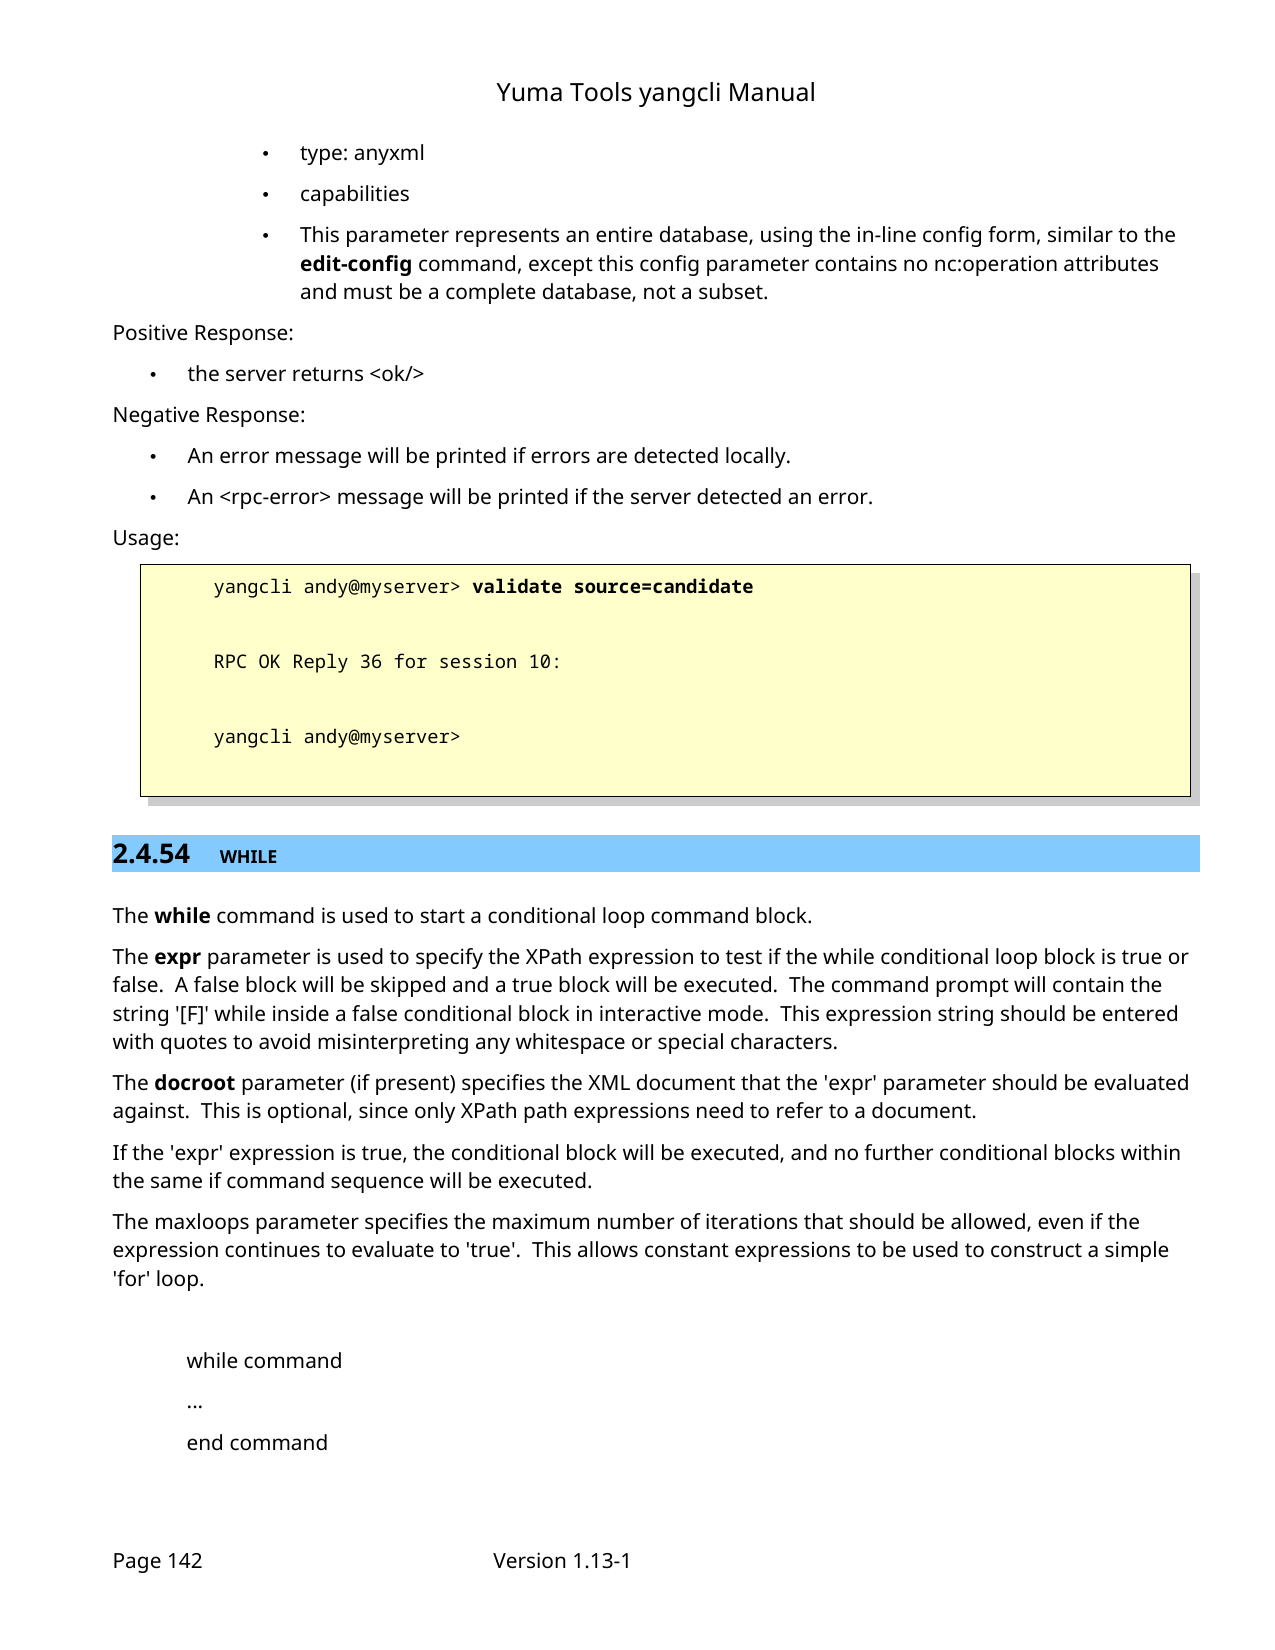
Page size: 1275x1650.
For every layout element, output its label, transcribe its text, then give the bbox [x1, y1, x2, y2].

list capabilities [262, 179, 1200, 208]
subtitle while [112, 835, 1200, 872]
text while command [112, 1346, 1200, 1374]
list type: anyxml [262, 138, 1200, 167]
text end command [112, 1428, 1200, 1456]
text Negative Response: [112, 400, 1200, 428]
text yangcli andy@myserver> [141, 714, 1190, 749]
text RPC OK Reply 36 for session 10: [141, 639, 1190, 674]
text The expr parameter is used to specify the XPath expression to test if the while conditional loop block is true or false. A false block will be skipped and a true block will be executed. The command prompt will contain the string '[F]' while inside a false conditional block in interactive mode. This expression string should be entered with quotes to avoid misinterpreting any whitespace or special characters. [112, 942, 1200, 1056]
text The maxloops parameter specifies the maximum number of iterations that should be allowed, even if the expression continues to evaluate to 'true'. This allows constant expressions to be used to construct a simple 'for' loop. [112, 1207, 1200, 1292]
text Positive Response: [112, 318, 1200, 347]
list This parameter represents an entire database, using the in-line config form, similar to the edit-config command, except this config parameter contains no nc:operation attributes and must be a complete database, not a subset. [262, 220, 1200, 306]
list An error message will be printed if errors are detected locally. [150, 441, 1200, 469]
text The docroot parameter (if present) specifies the XML document that the 'expr' parameter should be evaluated against. This is optional, since only XPath path expressions need to refer to a document. [112, 1068, 1200, 1125]
list An <rpc-error> message will be printed if the server detected an error. [150, 482, 1200, 510]
text The while command is used to start a conditional loop command block. [112, 901, 1200, 929]
text yangcli andy@myserver> validate source=candidate [141, 565, 1190, 599]
text If the 'expr' expression is true, the conditional block will be executed, and no further conditional blocks within the same if command sequence will be executed. [112, 1138, 1200, 1194]
text Usage: [112, 523, 1200, 551]
list the server returns <ok/> [150, 359, 1200, 388]
text ... [112, 1387, 1200, 1415]
